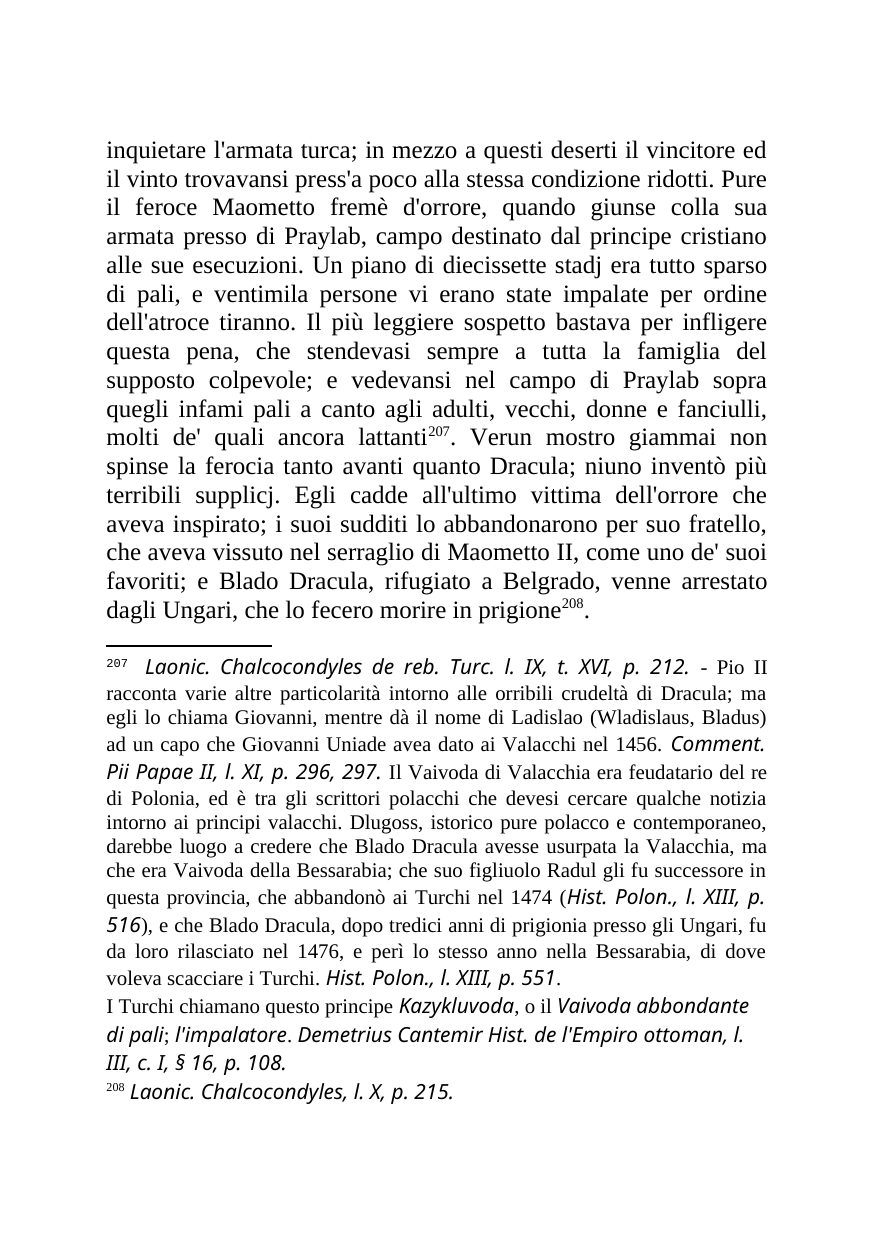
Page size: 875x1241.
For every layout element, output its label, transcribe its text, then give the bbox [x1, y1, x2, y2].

text inquietare l'armata turca; in mezzo a questi deserti il vincitore ed il vinto trovavansi press'a poco alla stessa condizione ridotti. Pure il feroce Maometto fremè d'orrore, quando giunse colla sua armata presso di Praylab, campo destinato dal principe cristiano alle sue esecuzioni. Un piano di diecissette stadj era tutto sparso di pali, e ventimila persone vi erano state impalate per ordine dell'atroce tiranno. Il più leggiere sospetto bastava per infligere questa pena, che stendevasi sempre a tutta la famiglia del supposto colpevole; e vedevansi nel campo di Praylab sopra quegli infami pali a canto agli adulti, vecchi, donne e fanciulli, molti de' quali ancora lattanti. Verun mostro giammai non spinse la ferocia tanto avanti quanto Dracula; niuno inventò più terribili supplicj. Egli cadde all'ultimo vittima dell'orrore che aveva inspirato; i suoi sudditi lo abbandonarono per suo fratello, che aveva vissuto nel serraglio di Maometto II, come uno de' suoi favoriti; e Blado Dracula, rifugiato a Belgrado, venne arrestato dagli Ungari, che lo fecero morire in prigione. [106, 135, 768, 624]
text I Turchi chiamano questo principe Kazykluvoda, o il Vaivoda abbondante di pali; l'impalatore. Demetrius Cantemir Hist. de l'Empiro ottoman, l. III, c. I, § 16, p. 108. [106, 991, 768, 1077]
text Laonic. Chalcocondyles de reb. Turc. l. IX, t. XVI, p. 212. - Pio II racconta varie altre particolarità intorno alle orribili crudeltà di Dracula; ma egli lo chiama Giovanni, mentre dà il nome di Ladislao (Wladislaus, Bladus) ad un capo che Giovanni Uniade avea dato ai Valacchi nel 1456. Comment. Pii Papae II, l. XI, p. 296, 297. Il Vaivoda di Valacchia era feudatario del re di Polonia, ed è tra gli scrittori polacchi che devesi cercare qualche notizia intorno ai principi valacchi. Dlugoss, istorico pure polacco e contemporaneo, darebbe luogo a credere che Blado Dracula avesse usurpata la Valacchia, ma che era Vaivoda della Bessarabia; che suo figliuolo Radul gli fu successore in questa provincia, che abbandonò ai Turchi nel 1474 (Hist. Polon., l. XIII, p. 516), e che Blado Dracula, dopo tredici anni di prigionia presso gli Ungari, fu da loro rilasciato nel 1476, e perì lo stesso anno nella Bessarabia, di dove voleva scacciare i Turchi. Hist. Polon., l. XIII, p. 551. [106, 652, 768, 991]
text Laonic. Chalcocondyles, l. X, p. 215. [106, 1077, 768, 1105]
